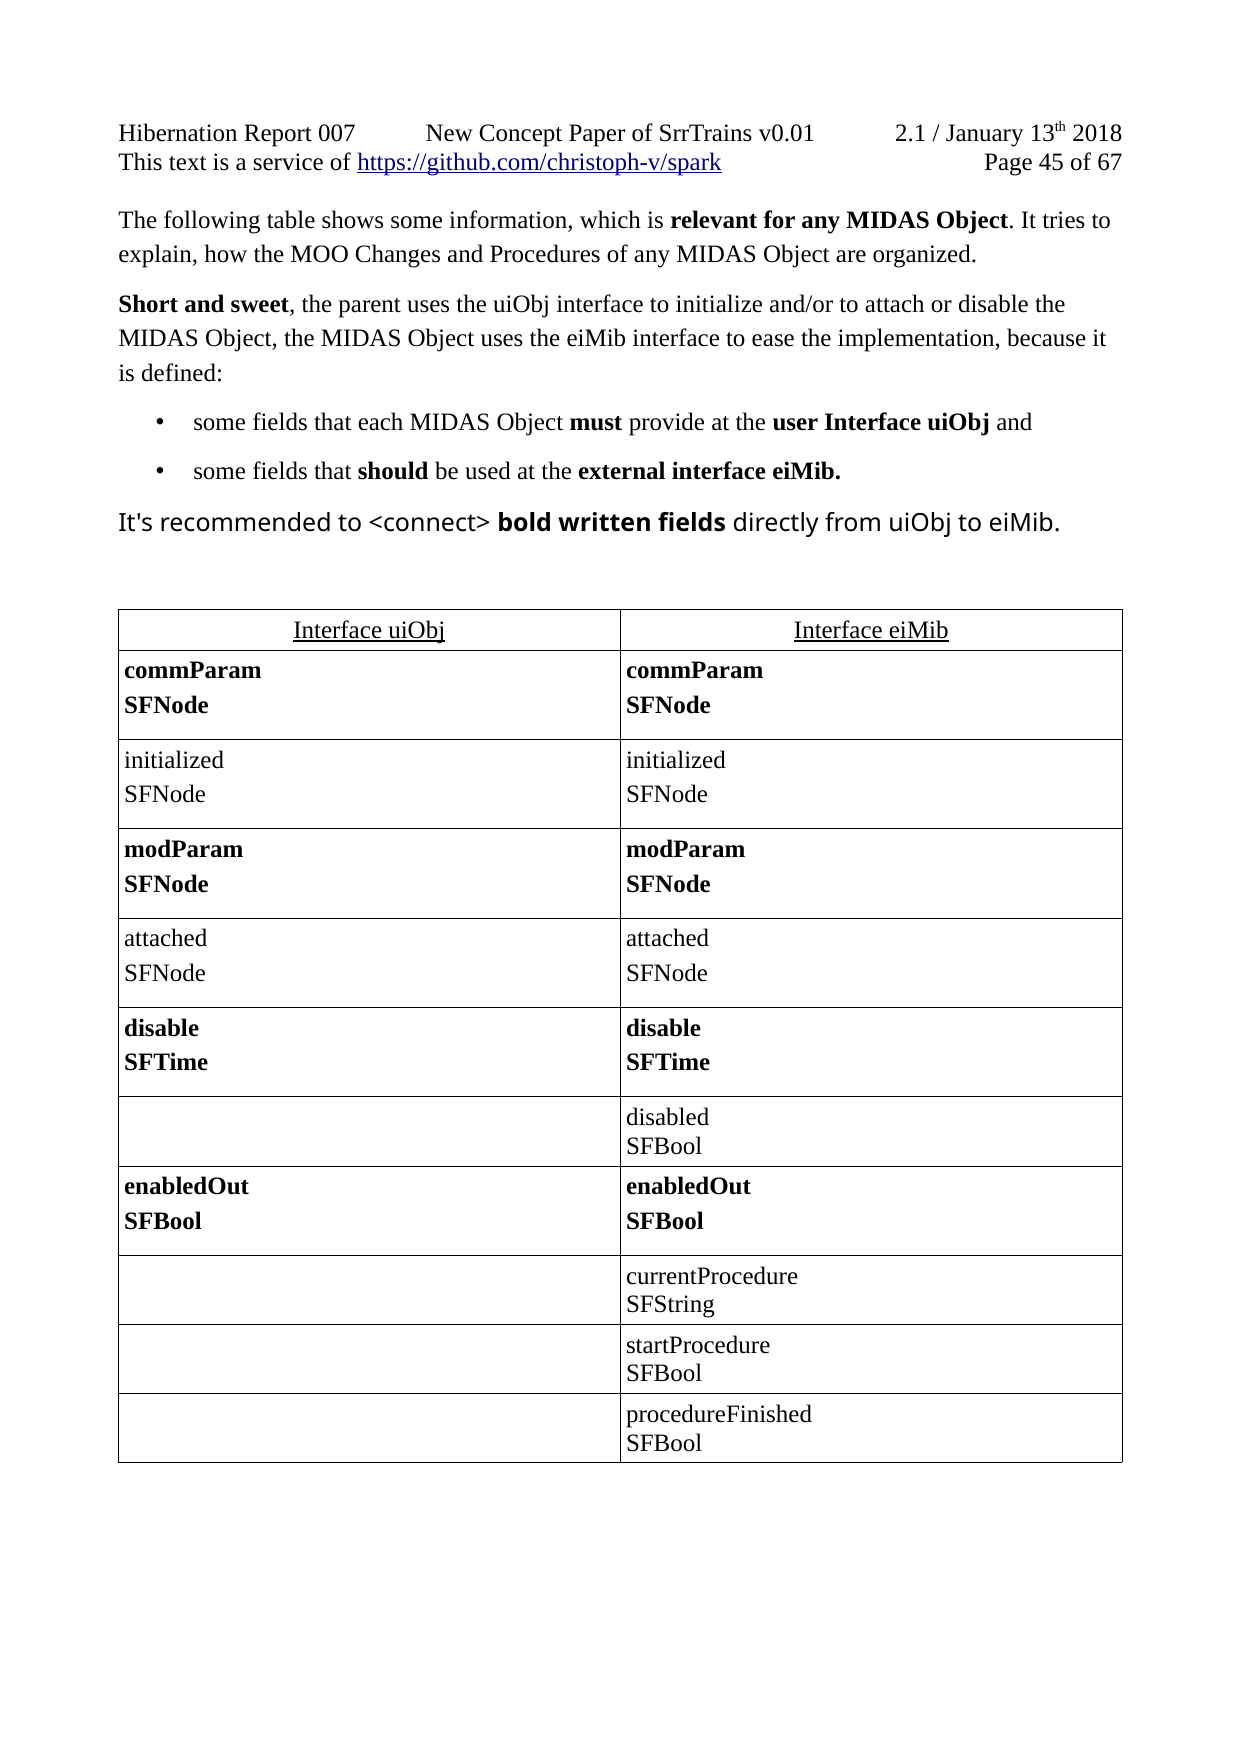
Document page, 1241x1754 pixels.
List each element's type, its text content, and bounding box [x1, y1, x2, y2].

table_cell commParam SFNode [119, 651, 620, 739]
table_cell initialized SFNode [621, 740, 1122, 828]
table_cell modParam SFNode [621, 829, 1122, 918]
table_cell [119, 1325, 620, 1393]
table_cell disable SFTime [621, 1008, 1122, 1096]
table_cell [119, 1256, 620, 1324]
list some fields that each MIDAS Object must provide at the user Interface uiObj and [156, 407, 1122, 435]
table_header Interface uiObj [119, 610, 620, 649]
text Short and sweet, the parent uses the uiObj interface to initialize and/or to attach or disable the MIDAS Object, the MIDAS Object uses the eiMib interface to ease the implementation, because it is defined: [118, 289, 1122, 386]
table_cell startProcedure SFBool [621, 1325, 1122, 1393]
table_cell [119, 1394, 620, 1462]
table_cell attached SFNode [621, 919, 1122, 1007]
table_cell disable SFTime [119, 1008, 620, 1096]
table_cell modParam SFNode [119, 829, 620, 918]
table_cell enabledOut SFBool [621, 1167, 1122, 1255]
text The following table shows some information, which is relevant for any MIDAS Object. It tries to explain, how the MOO Changes and Procedures of any MIDAS Object are organized. [118, 205, 1122, 268]
table_cell [119, 1097, 620, 1166]
table_cell currentProcedure SFString [621, 1256, 1122, 1324]
table_cell attached SFNode [119, 919, 620, 1007]
table_cell enabledOut SFBool [119, 1167, 620, 1255]
table_cell commParam SFNode [621, 651, 1122, 739]
list some fields that should be used at the external interface eiMib. [156, 456, 1122, 484]
table_header Interface eiMib [621, 610, 1122, 649]
table_cell initialized SFNode [119, 740, 620, 828]
text It's recommended to <connect> bold written fields directly from uiObj to eiMib. [118, 505, 1122, 539]
table_cell procedureFinished SFBool [621, 1394, 1122, 1462]
table_cell disabled SFBool [621, 1097, 1122, 1166]
